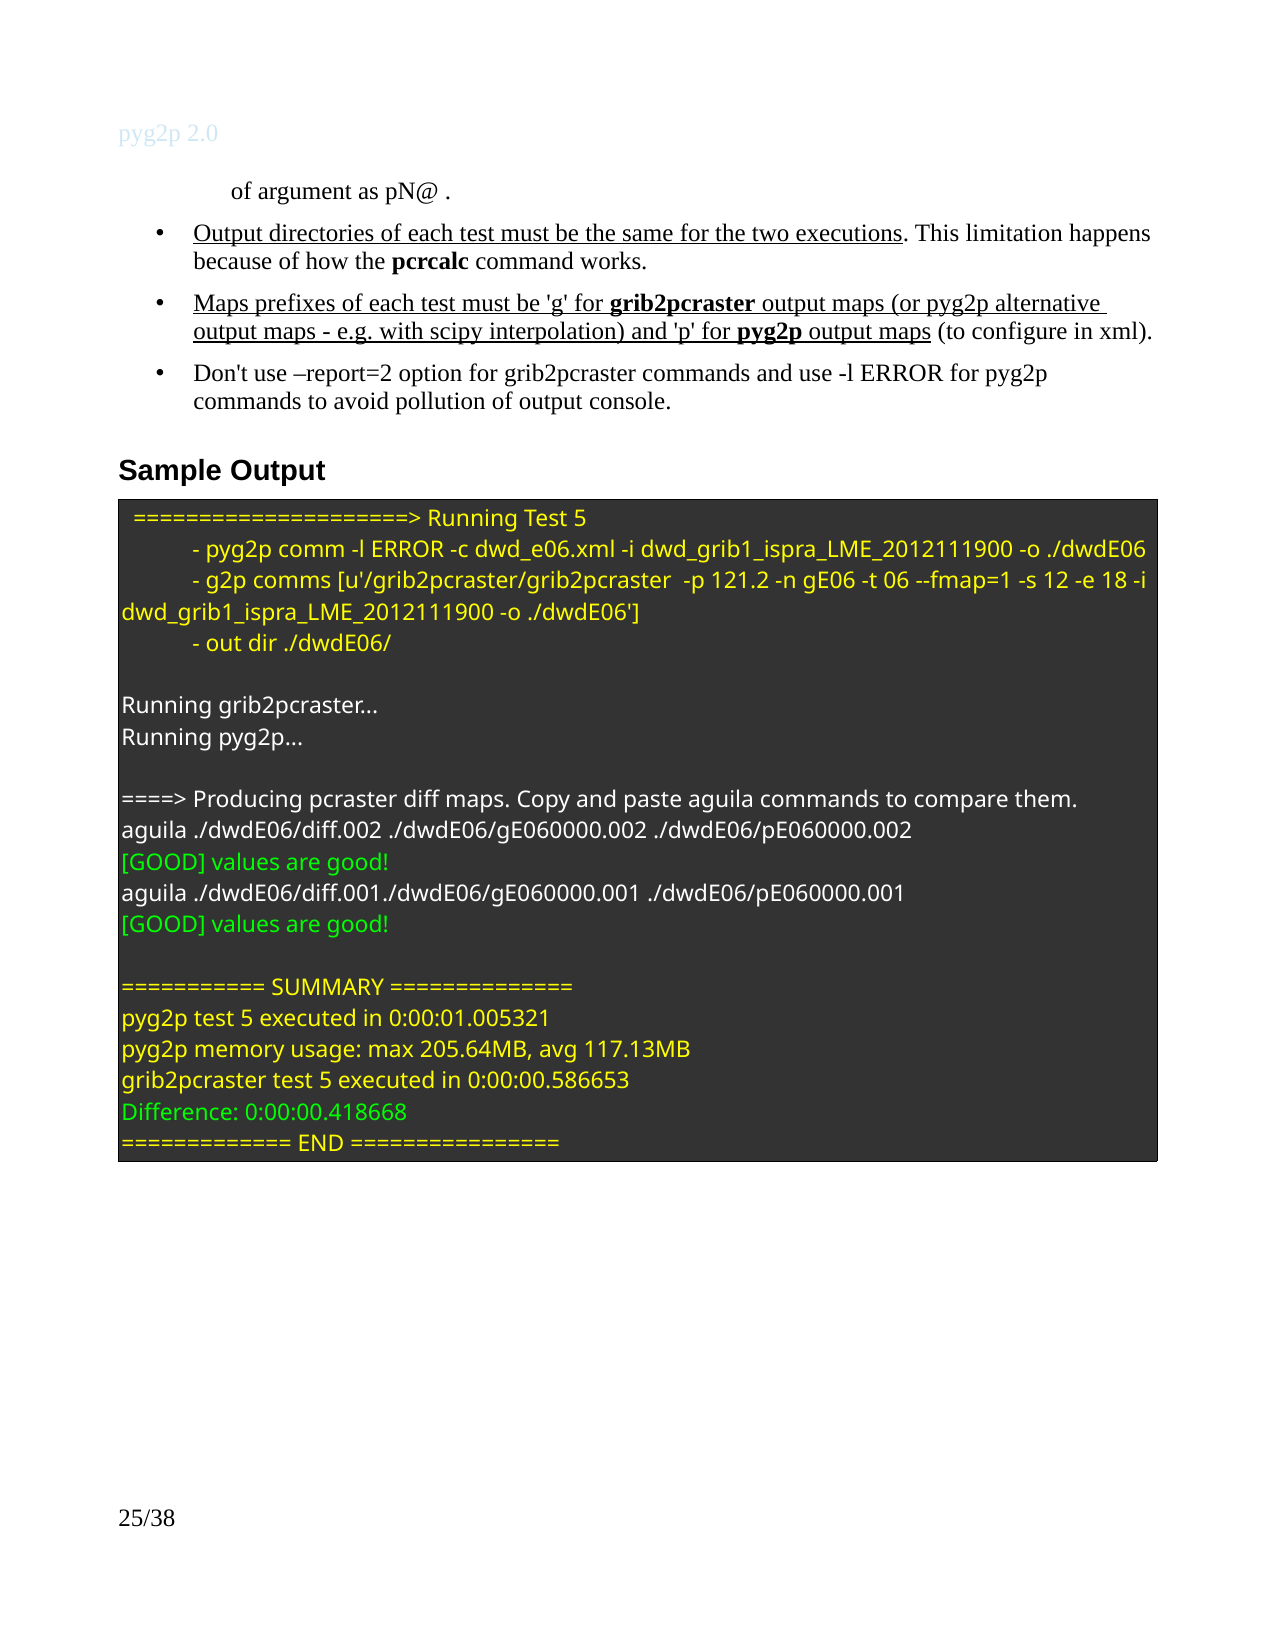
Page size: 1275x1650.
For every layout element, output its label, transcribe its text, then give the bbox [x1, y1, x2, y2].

text pyg2p memory usage: max 205.64MB, avg 117.13MB [119, 1030, 1157, 1061]
text [GOOD] values are good! [119, 842, 1157, 874]
text Running pyg2p... [119, 717, 1157, 749]
text - pyg2p comm -l ERROR -c dwd_e06.xml -i dwd_grib1_ispra_LME_2012111900 -o ./dwdE06 [119, 530, 1157, 561]
text - g2p comms [u'/grib2pcraster/grib2pcraster -p 121.2 -n gE06 -t 06 --fmap=1 -s 12 -e 18 -i dwd_grib1_ispra_LME_2012111900 -o ./dwdE06'] [119, 561, 1157, 624]
text - out dir ./dwdE06/ [119, 624, 1157, 655]
text ============= END ================ [119, 1124, 1157, 1161]
list of argument as pN@ . [193, 176, 1157, 205]
text Difference: 0:00:00.418668 [119, 1092, 1157, 1124]
text =====================> Running Test 5 [119, 500, 1157, 530]
text aguila ./dwdE06/diff.002 ./dwdE06/gE060000.002 ./dwdE06/pE060000.002 [119, 811, 1157, 842]
list Don't use –report=2 option for grib2pcraster commands and use -l ERROR for pyg2p commands to avoid pollution of output console. [156, 358, 1157, 415]
list Maps prefixes of each test must be 'g' for grib2pcraster output maps (or pyg2p alternative output maps - e.g. with scipy interpolation) and 'p' for pyg2p output maps (to configure in xml). [156, 288, 1157, 345]
text =========== SUMMARY ============== [119, 967, 1157, 999]
text pyg2p test 5 executed in 0:00:01.005321 [119, 999, 1157, 1030]
text [GOOD] values are good! [119, 905, 1157, 936]
list Output directories of each test must be the same for the two executions. This limitation happens because of how the pcrcalc command works. [156, 218, 1157, 275]
text ====> Producing pcraster diff maps. Copy and paste aguila commands to compare them. [119, 780, 1157, 811]
text Running grib2pcraster... [119, 686, 1157, 717]
text grib2pcraster test 5 executed in 0:00:00.586653 [119, 1061, 1157, 1092]
subtitle Sample Output [118, 453, 1157, 486]
text aguila ./dwdE06/diff.001./dwdE06/gE060000.001 ./dwdE06/pE060000.001 [119, 874, 1157, 905]
